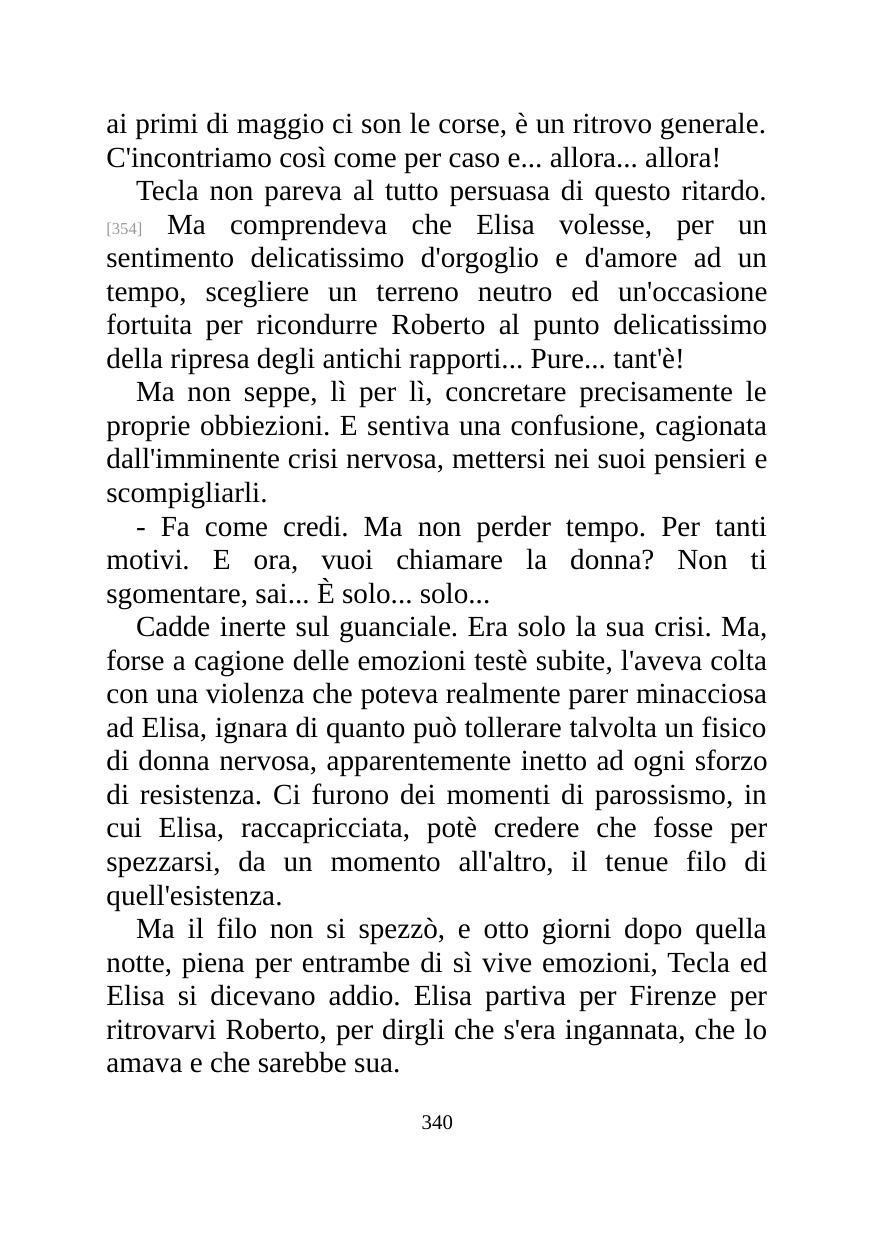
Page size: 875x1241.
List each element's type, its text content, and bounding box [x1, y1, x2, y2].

text Ma non seppe, lì per lì, concretare precisamente le proprie obbiezioni. E sentiva una confusione, cagionata dall'imminente crisi nervosa, mettersi nei suoi pensieri e scompigliarli. [106, 374, 768, 509]
text - Fa come credi. Ma non perder tempo. Per tanti motivi. E ora, vuoi chiamare la donna? Non ti sgomentare, sai... È solo... solo... [106, 509, 768, 609]
text Ma il filo non si spezzò, e otto giorni dopo quella notte, piena per entrambe di sì vive emozioni, Tecla ed Elisa si dicevano addio. Elisa partiva per Firenze per ritrovarvi Roberto, per dirgli che s'era ingannata, che lo amava e che sarebbe sua. [106, 911, 768, 1079]
text Tecla non pareva al tutto persuasa di questo ritardo. [354] Ma comprendeva che Elisa volesse, per un sentimento delicatissimo d'orgoglio e d'amore ad un tempo, scegliere un terreno neutro ed un'occasione fortuita per ricondurre Roberto al punto delicatissimo della ripresa degli antichi rapporti... Pure... tant'è! [106, 173, 768, 374]
text ai primi di maggio ci son le corse, è un ritrovo generale. C'incontriamo così come per caso e... allora... allora! [106, 106, 768, 173]
text Cadde inerte sul guanciale. Era solo la sua crisi. Ma, forse a cagione delle emozioni testè subite, l'aveva colta con una violenza che poteva realmente parer minacciosa ad Elisa, ignara di quanto può tollerare talvolta un fisico di donna nervosa, apparentemente inetto ad ogni sforzo di resistenza. Ci furono dei momenti di parossismo, in cui Elisa, raccapricciata, potè credere che fosse per spezzarsi, da un momento all'altro, il tenue filo di quell'esistenza. [106, 609, 768, 911]
